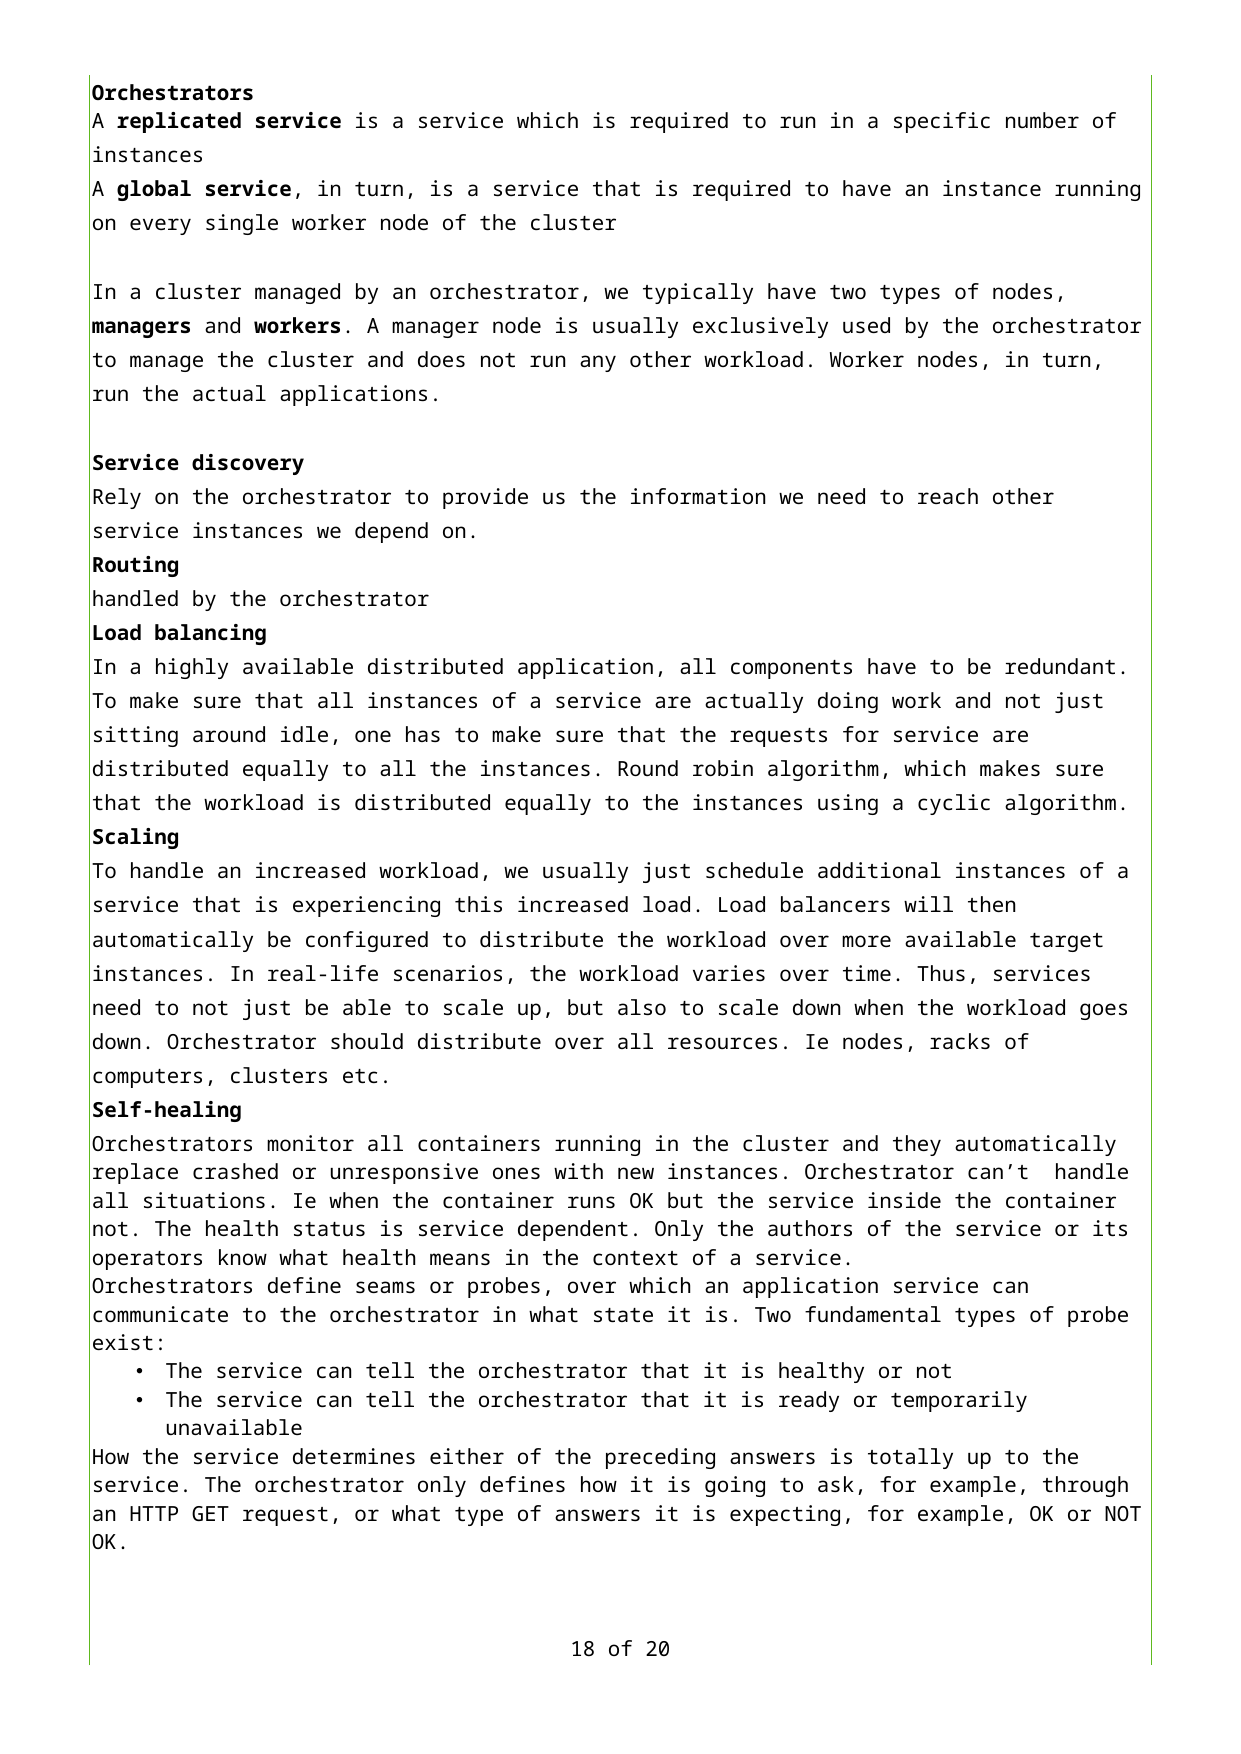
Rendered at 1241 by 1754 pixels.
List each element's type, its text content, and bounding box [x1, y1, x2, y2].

text Orchestrators monitor all containers running in the cluster and they automatically replace crashed or unresponsive ones with new instances. Orchestrator can’t handle all situations. Ie when the container runs OK but the service inside the container not. The health status is service dependent. Only the authors of the service or its operators know what health means in the context of a service. [92, 1129, 1149, 1271]
text A global service, in turn, is a service that is required to have an instance running on every single worker node of the cluster [92, 174, 1149, 237]
text Service discovery [92, 448, 1149, 476]
text In a highly available distributed application, all components have to be redundant. To make sure that all instances of a service are actually doing work and not just sitting around idle, one has to make sure that the requests for service are distributed equally to all the instances. Round robin algorithm, which makes sure that the workload is distributed equally to the instances using a cyclic algorithm. [92, 652, 1149, 817]
text Routing [92, 550, 1149, 578]
text Orchestrators define seams or probes, over which an application service can communicate to the orchestrator in what state it is. Two fundamental types of probe exist: [92, 1271, 1149, 1357]
text How the service determines either of the preceding answers is totally up to the service. The orchestrator only defines how it is going to ask, for example, through an HTTP GET request, or what type of answers it is expecting, for example, OK or NOT OK. [92, 1442, 1149, 1556]
text A replicated service is a service which is required to run in a specific number of instances [92, 106, 1149, 169]
text Scaling [92, 822, 1149, 851]
text Self-healing [92, 1095, 1149, 1123]
text To handle an increased workload, we usually just schedule additional instances of a service that is experiencing this increased load. Load balancers will then automatically be configured to distribute the workload over more available target instances. In real-life scenarios, the workload varies over time. Thus, services need to not just be able to scale up, but also to scale down when the workload goes down. Orchestrator should distribute over all resources. Ie nodes, racks of computers, clusters etc. [92, 857, 1149, 1089]
text In a cluster managed by an orchestrator, we typically have two types of nodes, managers and workers. A manager node is usually exclusively used by the orchestrator to manage the cluster and does not run any other workload. Worker nodes, in turn, run the actual applications. [92, 277, 1149, 408]
list The service can tell the orchestrator that it is ready or temporarily unavailable [136, 1385, 1149, 1442]
text Rely on the orchestrator to provide us the information we need to reach other service instances we depend on. [92, 482, 1149, 544]
text Orchestrators [92, 78, 1149, 106]
list The service can tell the orchestrator that it is healthy or not [136, 1357, 1149, 1385]
text Load balancing [92, 618, 1149, 647]
text handled by the orchestrator [92, 584, 1149, 612]
